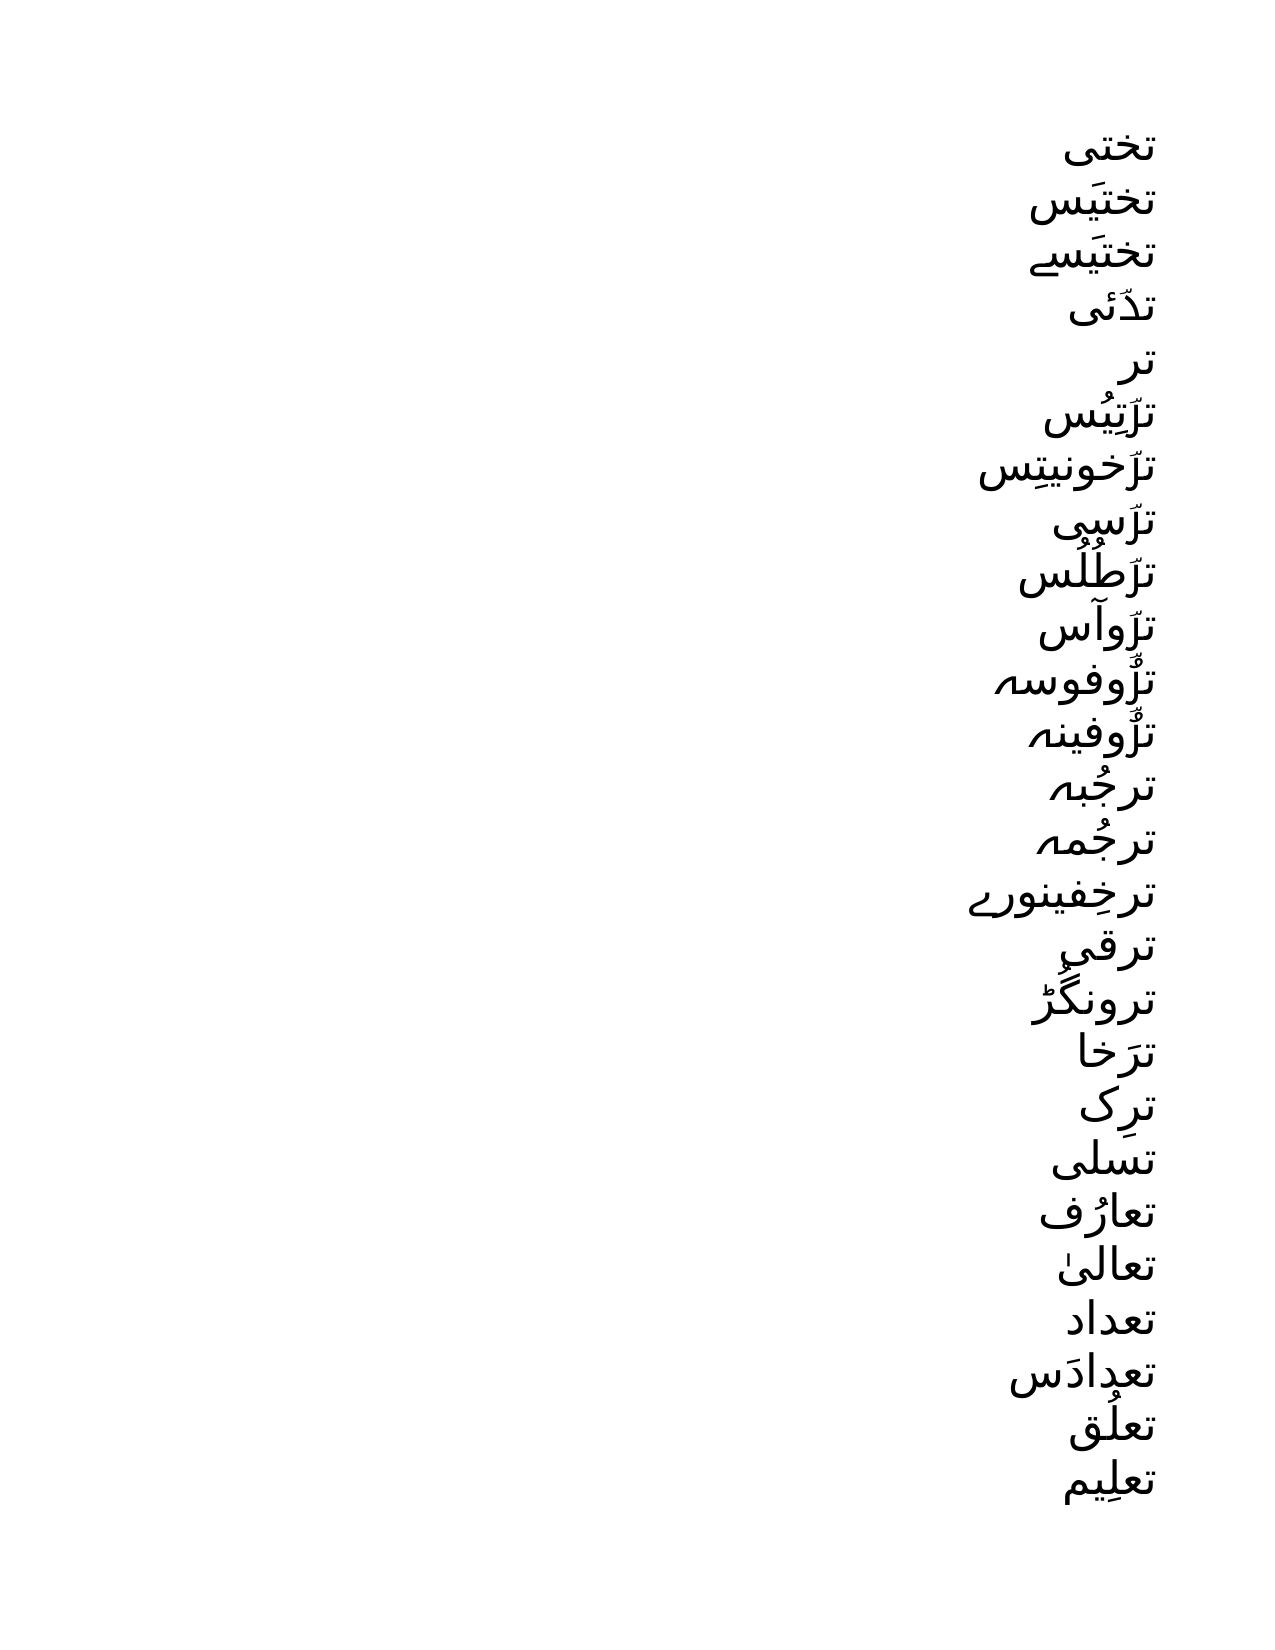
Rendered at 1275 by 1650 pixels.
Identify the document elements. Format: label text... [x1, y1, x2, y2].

text تعالیٰ [118, 1238, 1157, 1291]
text تعلِیم [118, 1451, 1157, 1505]
text ترِک [118, 1078, 1157, 1131]
text ترؔتِیُس [118, 385, 1157, 438]
text تعدادَس [118, 1345, 1157, 1398]
text تعلُق [118, 1398, 1157, 1451]
text ترؔطُلُس [118, 545, 1157, 598]
text ترؔسی [118, 491, 1157, 545]
text ترَخا [118, 1025, 1157, 1078]
text تختی​َسے [118, 225, 1157, 278]
text تعارُف [118, 1185, 1157, 1238]
text ترونگُڑ [118, 971, 1157, 1025]
text تر [118, 331, 1157, 385]
text ترقی [118, 918, 1157, 971]
text تعداد [118, 1291, 1157, 1345]
text ترؔوآس [118, 598, 1157, 651]
text ترجُمہ [118, 811, 1157, 865]
text تسلی [118, 1131, 1157, 1185]
text ترجُبہ [118, 758, 1157, 811]
text ترُؔوفوسہ [118, 651, 1157, 705]
text ترؔخونی​تِس [118, 438, 1157, 491]
text تختی [118, 118, 1157, 171]
text ترُؔوفینہ [118, 705, 1157, 758]
text تختی​َس [118, 171, 1157, 225]
text تدؔئی [118, 278, 1157, 331]
text ترخِفینورے [118, 865, 1157, 918]
